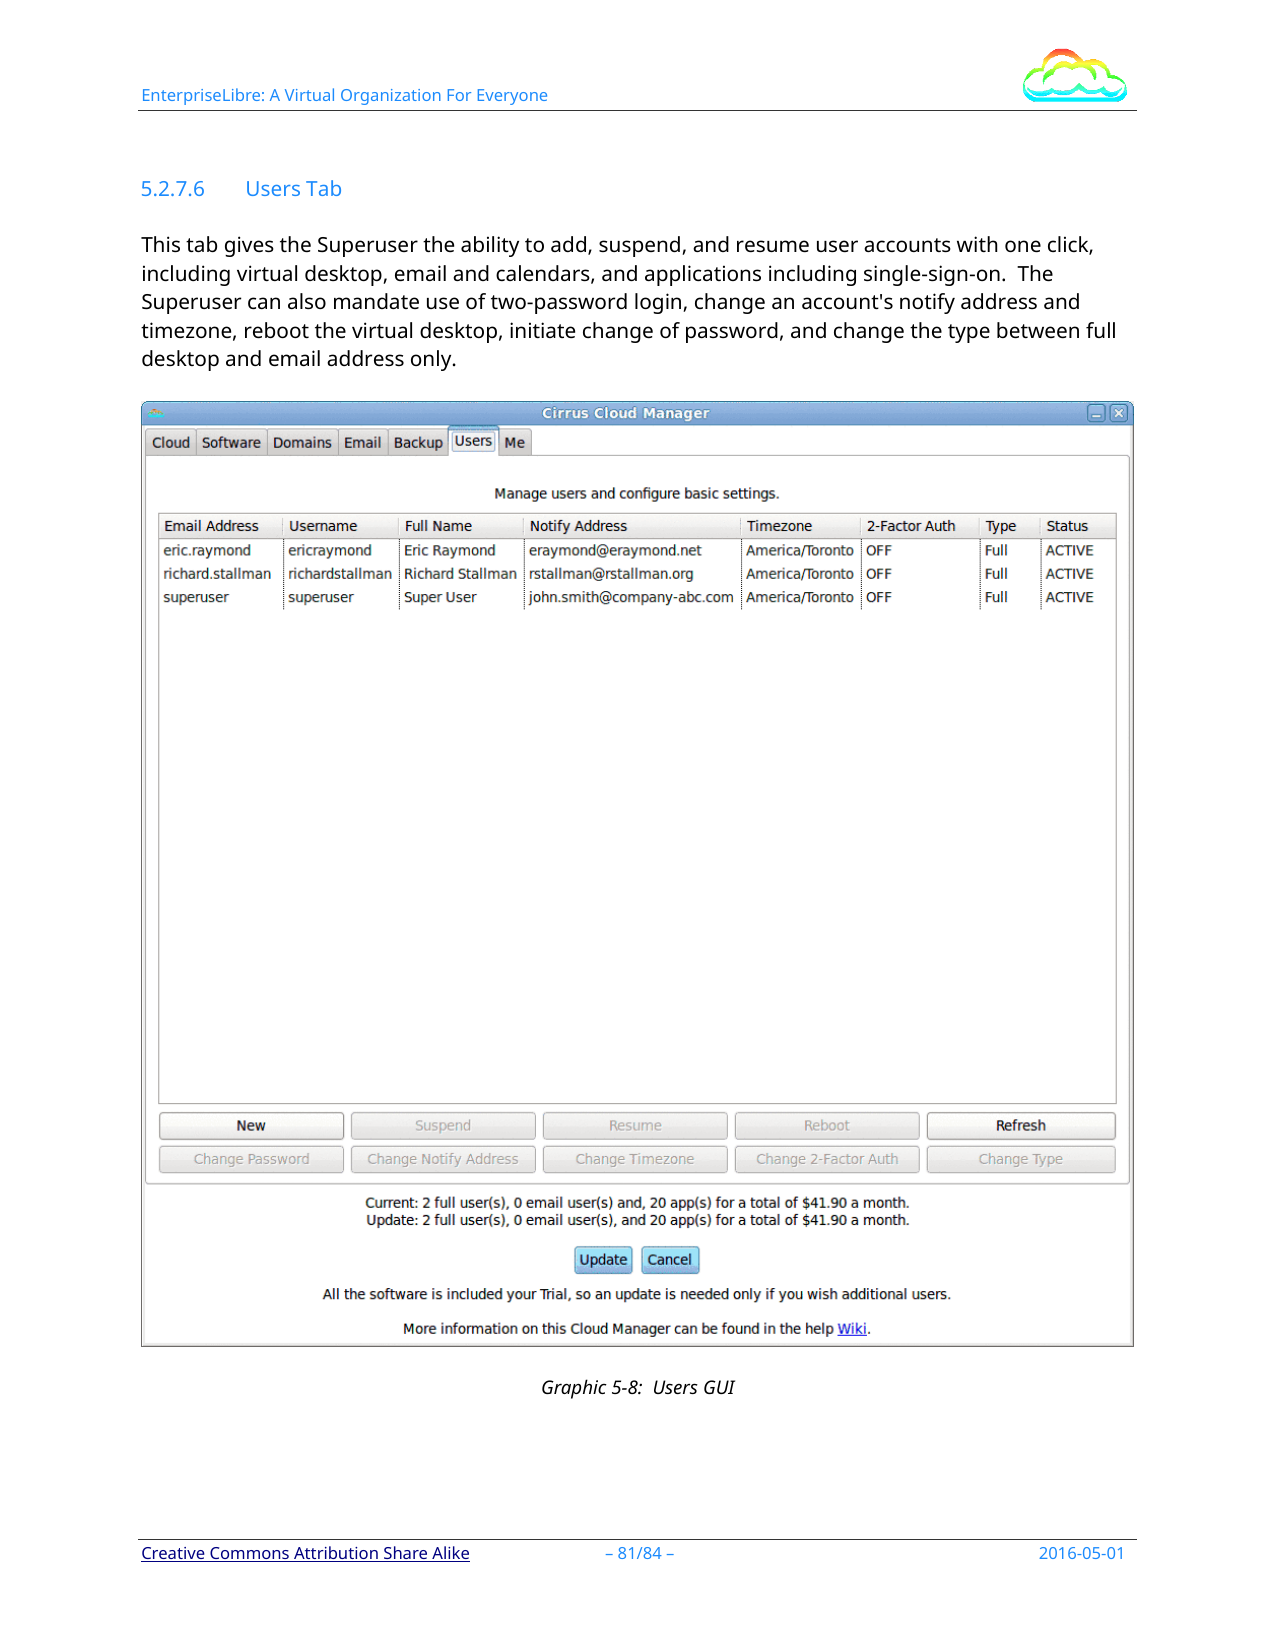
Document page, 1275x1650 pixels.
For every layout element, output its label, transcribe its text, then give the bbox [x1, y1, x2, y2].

text This tab gives the Superuser the ability to add, suspend, and resume user accounts with one click, including virtual desktop, email and calendars, and applications including single-sign-on. The Superuser can also mandate use of two-password login, change an account's notify address and timezone, reboot the virtual desktop, initiate change of password, and change the type between full desktop and email address only. [141, 231, 1134, 373]
text Graphic 5-8: Users GUI [141, 1375, 1134, 1400]
picture [141, 401, 1134, 1347]
picture [1022, 47, 1128, 102]
subtitle Users Tab [135, 174, 1134, 202]
